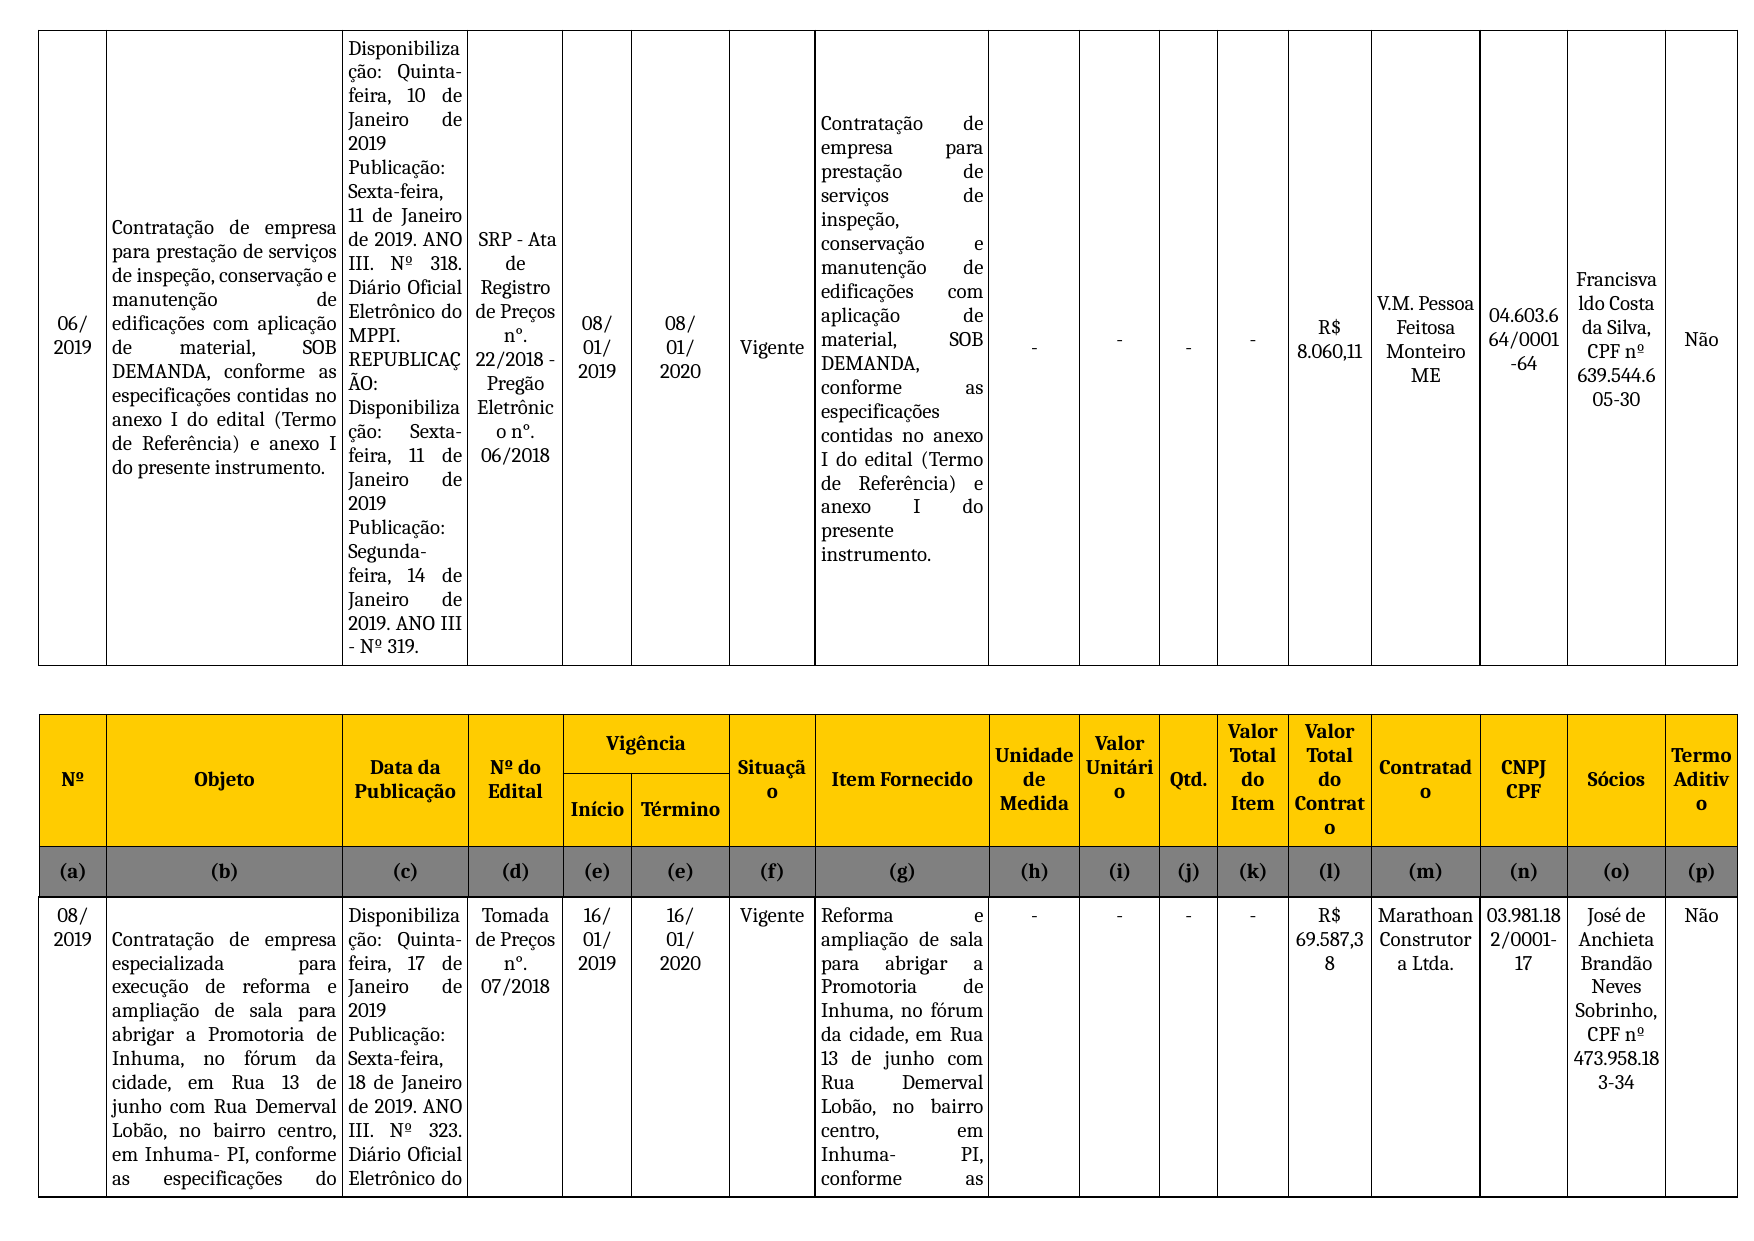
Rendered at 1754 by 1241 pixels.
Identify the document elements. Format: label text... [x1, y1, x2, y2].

table_header Contratado [1372, 715, 1480, 846]
table_cell Vigente [730, 898, 814, 1196]
table_cell (b) [107, 847, 342, 896]
table_cell 03.981.182/0001-17 [1481, 898, 1567, 1196]
table_cell Marathoan Construtora Ltda. [1372, 898, 1479, 1196]
table_cell Reforma e ampliação de sala para abrigar a Promotoria de Inhuma, no fórum da cidade, em Rua 13 de junho com Rua Demerval Lobão, no bairro centro, em Inhuma- PI, conforme as [816, 898, 988, 1196]
table_header Item Fornecido [816, 715, 989, 846]
table_cell (p) [1666, 847, 1737, 896]
table_cell 08/ 01/ 2020 [632, 31, 729, 665]
table_cell - [1160, 898, 1217, 1196]
table_cell (j) [1160, 847, 1217, 896]
table_cell 08/ 01/ 2019 [563, 31, 631, 665]
table_cell - [1080, 31, 1159, 665]
table_cell (h) [990, 847, 1079, 896]
table_header Data da Publicação [343, 715, 468, 846]
table_cell (a) [40, 847, 106, 896]
table_header Valor Total do Item [1218, 715, 1288, 846]
table_cell (n) [1481, 847, 1567, 896]
table_header Vigência [564, 715, 729, 773]
table_cell 16/ 01/ 2020 [632, 898, 729, 1196]
table_cell (k) [1218, 847, 1288, 896]
table_header Valor Total do Contrato [1289, 715, 1371, 846]
table_header Qtd. [1160, 715, 1217, 846]
table_header Unidade de Medida [990, 715, 1079, 846]
table_cell Disponibilização: Quinta-feira, 10 de Janeiro de 2019 Publicação: Sexta-feira, 11 de Janeiro de 2019. ANO III. Nº 318. Diário Oficial Eletrônico do MPPI. REPUBLICAÇÃO: Disponibilização: Sexta-feira, 11 de Janeiro de 2019 Publicação: Segunda-feira, 14 de Janeiro de 2019. ANO III - Nº 319. [343, 31, 467, 665]
table_cell R$ 8.060,11 [1289, 31, 1371, 665]
table_cell Vigente [730, 31, 814, 665]
table_header Nº do Edital [469, 715, 563, 846]
table_cell Não [1666, 31, 1737, 665]
table_cell - [989, 898, 1079, 1196]
table_cell (e) [564, 847, 631, 896]
table_header Objeto [107, 715, 342, 846]
table_header CNPJ CPF [1481, 715, 1567, 846]
table_cell (e) [632, 847, 729, 896]
table_header Valor Unitário [1080, 715, 1159, 846]
table_cell Contratação de empresa para prestação de serviços de inspeção, conservação e manutenção de edificações com aplicação de material, SOB DEMANDA, conforme as especificações contidas no anexo I do edital (Termo de Referência) e anexo I do presente instrumento. [107, 31, 342, 665]
table_cell V.M. Pessoa Feitosa Monteiro ME [1372, 31, 1479, 665]
table_header Situação [730, 715, 815, 846]
table_cell (l) [1289, 847, 1371, 896]
table_cell SRP - Ata de Registro de Preços n°. 22/2018 - Pregão Eletrônico n°. 06/2018 [468, 31, 562, 665]
table_cell - [989, 31, 1079, 665]
table_cell - [1218, 898, 1288, 1196]
table_cell (i) [1080, 847, 1159, 896]
table_cell Tomada de Preços n°. 07/2018 [468, 898, 562, 1196]
table_cell Término [632, 774, 729, 846]
table_cell - [1218, 31, 1288, 665]
table_cell Não [1666, 898, 1737, 1196]
table_cell 08/ 2019 [39, 898, 106, 1196]
table_cell (o) [1568, 847, 1665, 896]
table_cell Disponibilização: Quinta-feira, 17 de Janeiro de 2019 Publicação: Sexta-feira, 18 de Janeiro de 2019. ANO III. Nº 323. Diário Oficial Eletrônico do [343, 898, 467, 1196]
table_cell Contratação de empresa para prestação de serviços de inspeção, conservação e manutenção de edificações com aplicação de material, SOB DEMANDA, conforme as especificações contidas no anexo I do edital (Termo de Referência) e anexo I do presente instrumento. [816, 31, 988, 665]
table_cell Francisvaldo Costa da Silva, CPF nº 639.544.605-30 [1568, 31, 1665, 665]
table_cell 16/ 01/ 2019 [563, 898, 631, 1196]
table_cell Início [564, 774, 631, 846]
table_cell (g) [816, 847, 989, 896]
table_header Termo Aditivo [1666, 715, 1737, 846]
table_cell (d) [469, 847, 563, 896]
table_cell José de Anchieta Brandão Neves Sobrinho, CPF nº 473.958.183-34 [1568, 898, 1665, 1196]
table_cell (f) [730, 847, 815, 896]
table_cell (m) [1372, 847, 1480, 896]
table_cell - [1160, 31, 1217, 665]
table_cell 06/ 2019 [39, 31, 106, 665]
table_cell Contratação de empresa especializada para execução de reforma e ampliação de sala para abrigar a Promotoria de Inhuma, no fórum da cidade, em Rua 13 de junho com Rua Demerval Lobão, no bairro centro, em Inhuma- PI, conforme as especificações do [107, 898, 342, 1196]
table_cell R$ 69.587,38 [1289, 898, 1371, 1196]
table_cell (c) [343, 847, 468, 896]
table_header Sócios [1568, 715, 1665, 846]
table_header Nº [40, 715, 106, 846]
table_cell 04.603.664/0001-64 [1481, 31, 1567, 665]
table_cell - [1080, 898, 1159, 1196]
